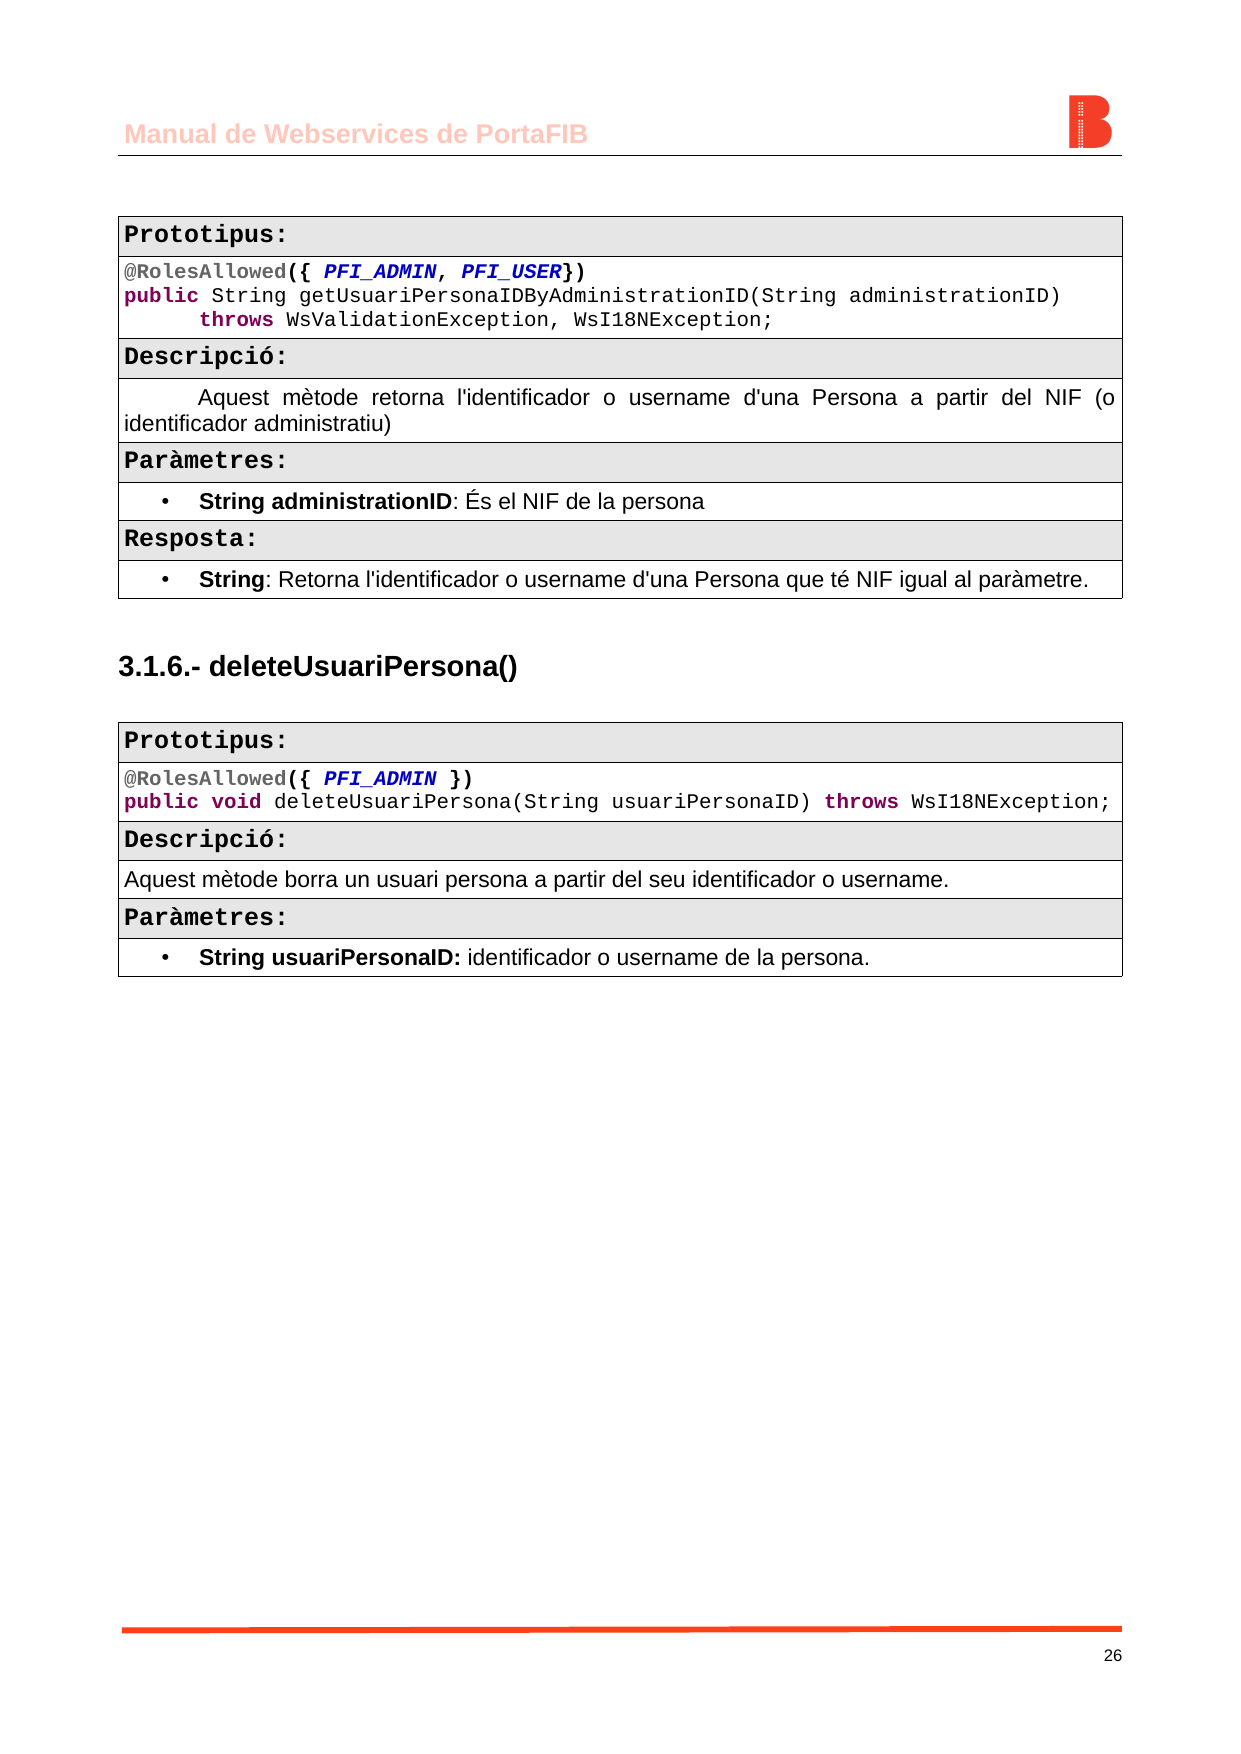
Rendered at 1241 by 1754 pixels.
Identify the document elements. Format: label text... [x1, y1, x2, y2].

table_header Prototipus: [119, 217, 1122, 256]
table_cell Paràmetres: [119, 443, 1122, 482]
table_cell Paràmetres: [119, 899, 1122, 938]
table_cell String usuariPersonaID: identificador o username de la persona. [119, 939, 1122, 976]
subtitle deleteUsuariPersona() [118, 649, 1122, 683]
table_cell Descripció: [119, 822, 1122, 860]
table_cell String: Retorna l'identificador o username d'una Persona que té NIF igual al paràmetre. [119, 561, 1122, 598]
table_cell Descripció: [119, 339, 1122, 378]
table_cell Resposta: [119, 521, 1122, 560]
table_cell String administrationID: És el NIF de la persona [119, 483, 1122, 520]
table_cell Aquest mètode borra un usuari persona a partir del seu identificador o username. [119, 861, 1122, 898]
table_header Prototipus: [119, 723, 1122, 762]
picture [1063, 94, 1117, 150]
table_cell Aquest mètode retorna l'identificador o username d'una Persona a partir del NIF (o identificador administratiu) [119, 379, 1122, 442]
table_cell @RolesAllowed({ PFI_ADMIN }) public void deleteUsuariPersona(String usuariPersonaID) throws WsI18NException; [119, 763, 1122, 821]
table_cell @RolesAllowed({ PFI_ADMIN, PFI_USER}) public String getUsuariPersonaIDByAdministrationID(String administrationID) throws WsValidationException, WsI18NException; [119, 257, 1122, 338]
